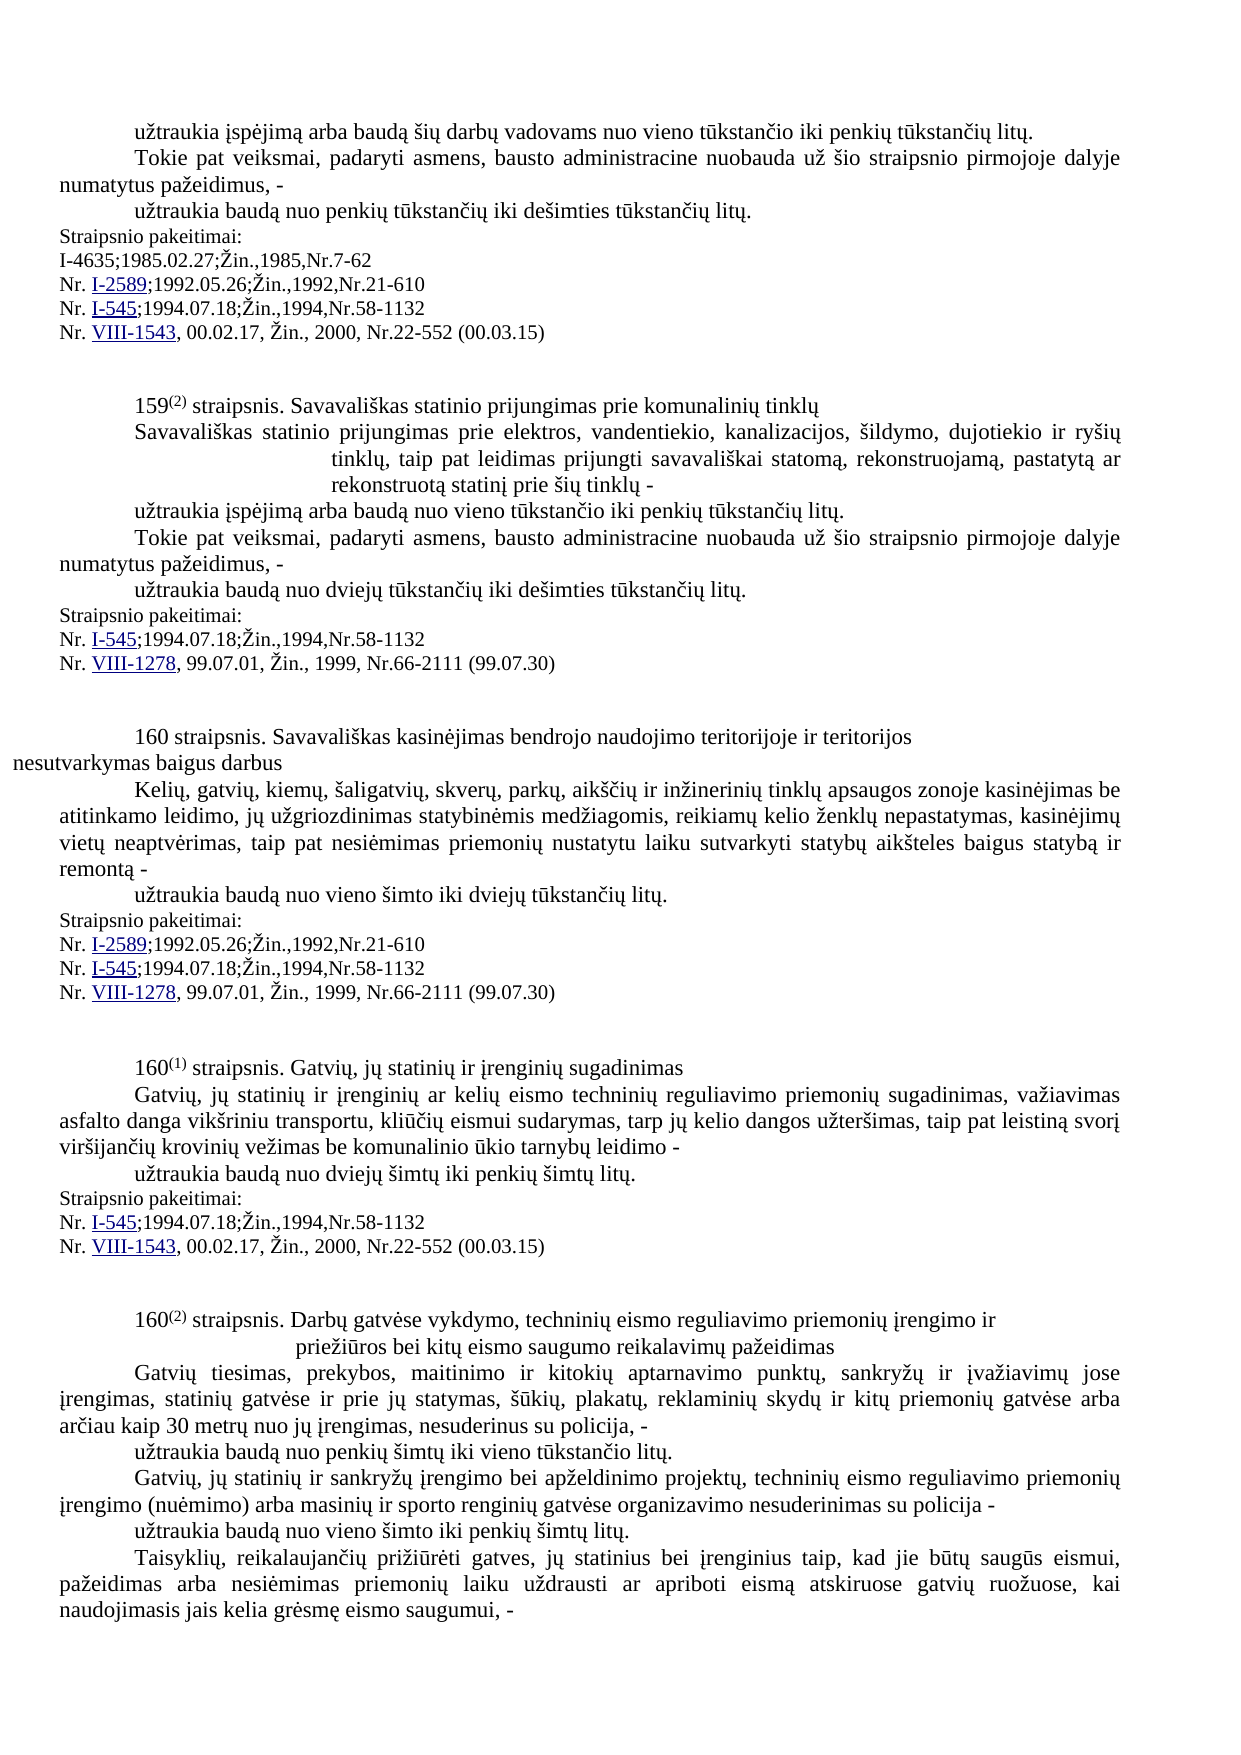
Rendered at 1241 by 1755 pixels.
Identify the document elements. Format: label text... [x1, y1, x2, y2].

text 160(1) straipsnis. Gatvių, jų statinių ir įrenginių sugadinimas [59, 1054, 1122, 1081]
text užtraukia baudą nuo penkių šimtų iki vieno tūkstančio litų. [59, 1438, 1122, 1464]
text Taisyklių, reikalaujančių prižiūrėti gatves, jų statinius bei įrenginius taip, kad jie būtų saugūs eismui, pažeidimas arba nesiėmimas priemonių laiku uždrausti ar apriboti eismą atskiruose gatvių ruožuose, kai naudojimasis jais kelia grėsmę eismo saugumui, - [59, 1543, 1122, 1623]
text Nr. I-2589;1992.05.26;Žin.,1992,Nr.21-610 [59, 272, 1122, 296]
text Straipsnio pakeitimai: [59, 223, 1122, 248]
text Nr. VIII-1278, 99.07.01, Žin., 1999, Nr.66-2111 (99.07.30) [59, 651, 1122, 675]
text užtraukia baudą nuo dviejų šimtų iki penkių šimtų litų. [59, 1160, 1122, 1186]
text priežiūros bei kitų eismo saugumo reikalavimų pažeidimas [59, 1333, 1122, 1359]
text Nr. VIII-1543, 00.02.17, Žin., 2000, Nr.22-552 (00.03.15) [59, 320, 1122, 344]
text 159(2) straipsnis. Savavališkas statinio prijungimas prie komunalinių tinklų [59, 392, 1122, 418]
text Nr. VIII-1543, 00.02.17, Žin., 2000, Nr.22-552 (00.03.15) [59, 1234, 1122, 1258]
text užtraukia įspėjimą arba baudą šių darbų vadovams nuo vieno tūkstančio iki penkių tūkstančių litų. [59, 118, 1122, 144]
text Nr. I-545;1994.07.18;Žin.,1994,Nr.58-1132 [59, 627, 1122, 651]
text Straipsnio pakeitimai: [59, 908, 1122, 932]
text Gatvių, jų statinių ir įrenginių ar kelių eismo techninių reguliavimo priemonių sugadinimas, važiavimas asfalto danga vikšriniu transportu, kliūčių eismui sudarymas, tarp jų kelio dangos užteršimas, taip pat leistiną svorį viršijančių krovinių vežimas be komunalinio ūkio tarnybų leidimo - [59, 1081, 1122, 1160]
text užtraukia baudą nuo dviejų tūkstančių iki dešimties tūkstančių litų. [59, 576, 1122, 603]
text Straipsnio pakeitimai: [59, 603, 1122, 627]
text Gatvių tiesimas, prekybos, maitinimo ir kitokių aptarnavimo punktų, sankryžų ir įvažiavimų jose įrengimas, statinių gatvėse ir prie jų statymas, šūkių, plakatų, reklaminių skydų ir kitų priemonių gatvėse arba arčiau kaip 30 metrų nuo jų įrengimas, nesuderinus su policija, - [59, 1359, 1122, 1438]
text Nr. I-545;1994.07.18;Žin.,1994,Nr.58-1132 [59, 1210, 1122, 1234]
text užtraukia baudą nuo vieno šimto iki penkių šimtų litų. [59, 1517, 1122, 1543]
text Nr. VIII-1278, 99.07.01, Žin., 1999, Nr.66-2111 (99.07.30) [59, 980, 1122, 1004]
text Gatvių, jų statinių ir sankryžų įrengimo bei apželdinimo projektų, techninių eismo reguliavimo priemonių įrengimo (nuėmimo) arba masinių ir sporto renginių gatvėse organizavimo nesuderinimas su policija - [59, 1464, 1122, 1517]
text Tokie pat veiksmai, padaryti asmens, bausto administracine nuobauda už šio straipsnio pirmojoje dalyje numatytus pažeidimus, - [59, 144, 1122, 197]
text Nr. I-545;1994.07.18;Žin.,1994,Nr.58-1132 [59, 956, 1122, 980]
text užtraukia įspėjimą arba baudą nuo vieno tūkstančio iki penkių tūkstančių litų. [59, 497, 1122, 524]
text Kelių, gatvių, kiemų, šaligatvių, skverų, parkų, aikščių ir inžinerinių tinklų apsaugos zonoje kasinėjimas be atitinkamo leidimo, jų užgriozdinimas statybinėmis medžiagomis, reikiamų kelio ženklų nepastatymas, kasinėjimų vietų neaptvėrimas, taip pat nesiėmimas priemonių nustatytu laiku sutvarkyti statybų aikšteles baigus statybą ir remontą - [59, 776, 1122, 881]
text Straipsnio pakeitimai: [59, 1186, 1122, 1210]
text I-4635;1985.02.27;Žin.,1985,Nr.7-62 [59, 248, 1122, 272]
text nesutvarkymas baigus darbus [13, 749, 1122, 776]
text Tokie pat veiksmai, padaryti asmens, bausto administracine nuobauda už šio straipsnio pirmojoje dalyje numatytus pažeidimus, - [59, 524, 1122, 576]
text Nr. I-545;1994.07.18;Žin.,1994,Nr.58-1132 [59, 296, 1122, 320]
text Savavališkas statinio prijungimas prie elektros, vandentiekio, kanalizacijos, šildymo, dujotiekio ir ryšių tinklų, taip pat leidimas prijungti savavališkai statomą, rekonstruojamą, pastatytą ar rekonstruotą statinį prie šių tinklų - [134, 418, 1122, 497]
text užtraukia baudą nuo penkių tūkstančių iki dešimties tūkstančių litų. [59, 197, 1122, 223]
text užtraukia baudą nuo vieno šimto iki dviejų tūkstančių litų. [59, 881, 1122, 908]
text Nr. I-2589;1992.05.26;Žin.,1992,Nr.21-610 [59, 932, 1122, 956]
text 160(2) straipsnis. Darbų gatvėse vykdymo, techninių eismo reguliavimo priemonių įrengimo ir [59, 1306, 1122, 1333]
text 160 straipsnis. Savavališkas kasinėjimas bendrojo naudojimo teritorijoje ir teritorijos [134, 723, 1122, 749]
